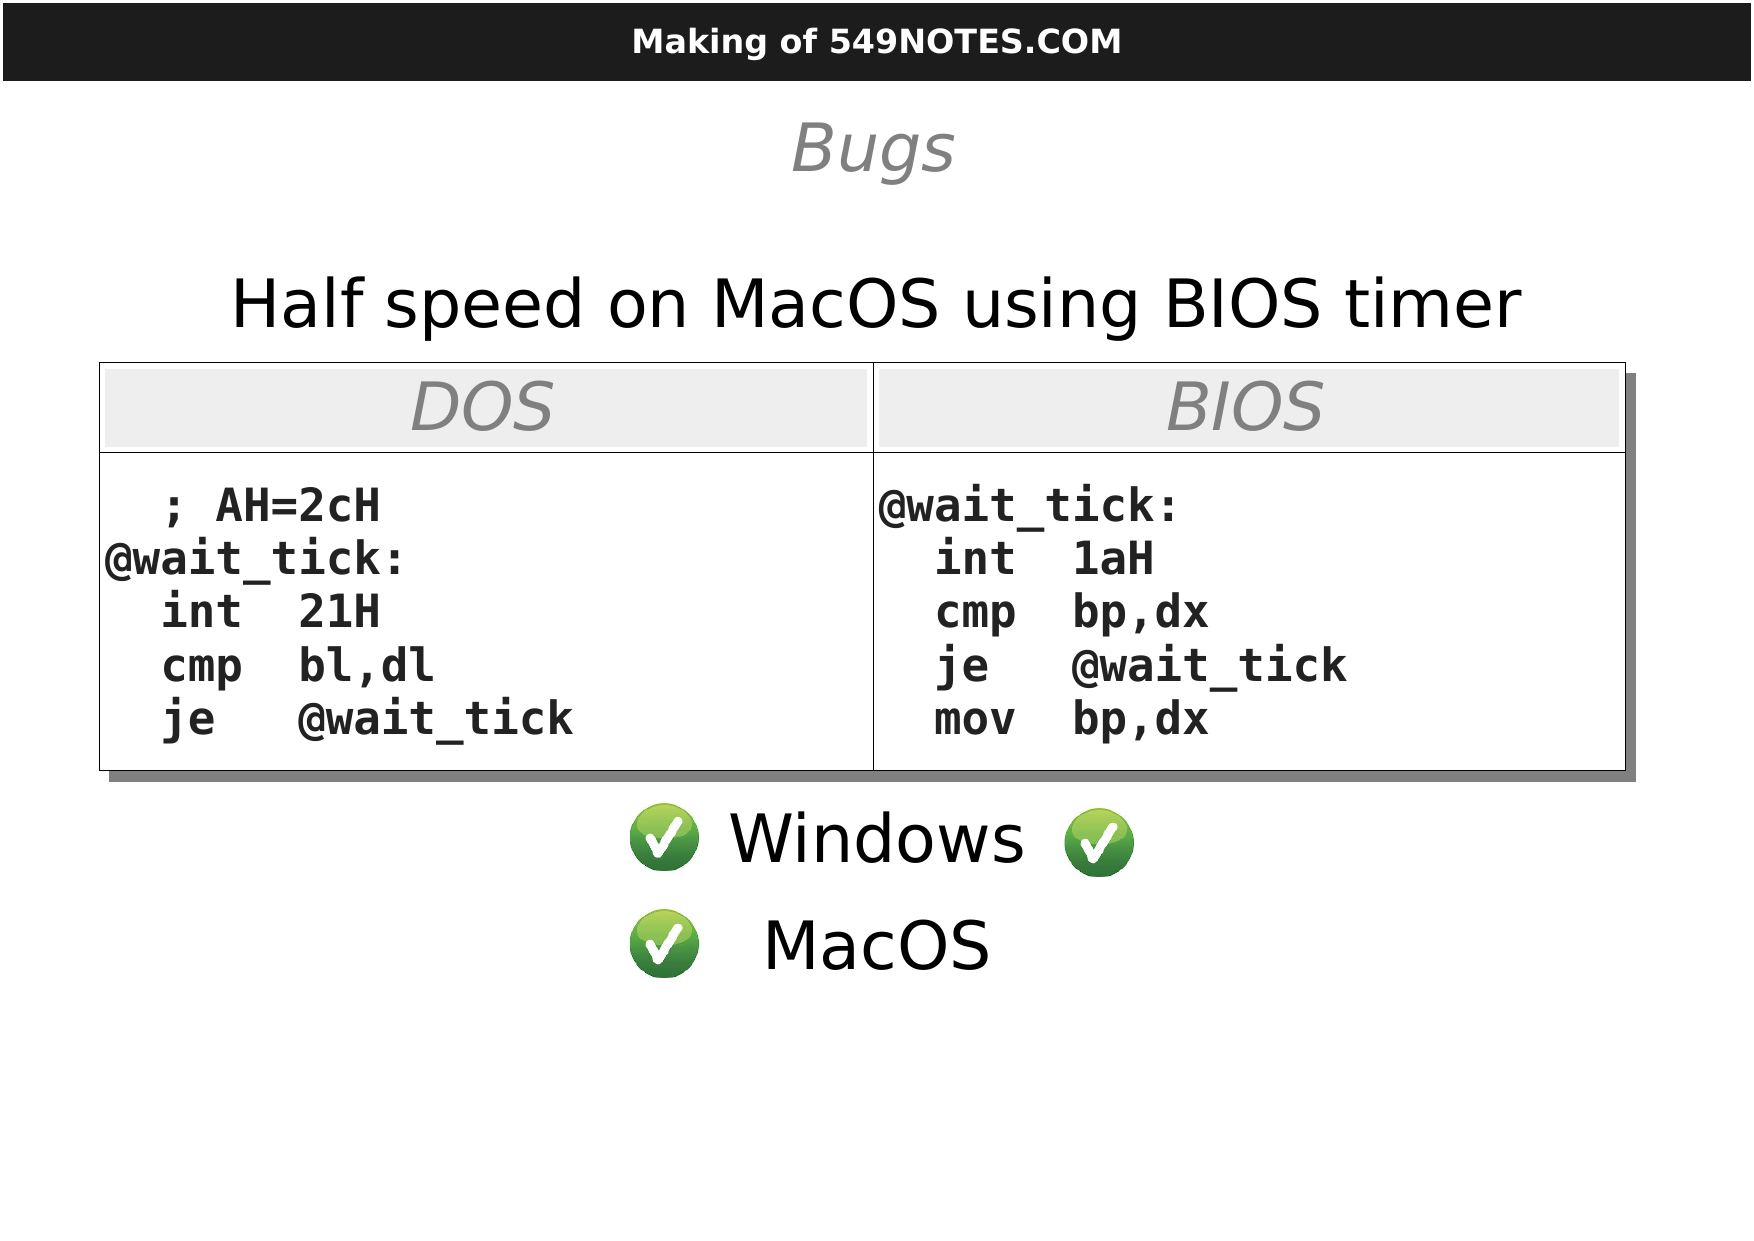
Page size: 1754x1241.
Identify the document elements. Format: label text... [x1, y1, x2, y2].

text Half speed on MacOS using BIOS timer [3, 265, 1751, 343]
text Windows [3, 801, 1751, 879]
table_header DOS [100, 363, 873, 452]
table_header BIOS [874, 363, 1625, 452]
text Bugs [3, 110, 1751, 188]
picture [629, 909, 700, 978]
picture [629, 803, 700, 871]
table_cell @wait_tick: int 1aH cmp bp,dx je @wait_tick mov bp,dx [874, 453, 1625, 770]
table_cell ; AH=2cH @wait_tick: int 21H cmp bl,dl je @wait_tick [100, 453, 873, 770]
picture [1064, 808, 1135, 877]
text MacOS [3, 908, 1751, 985]
